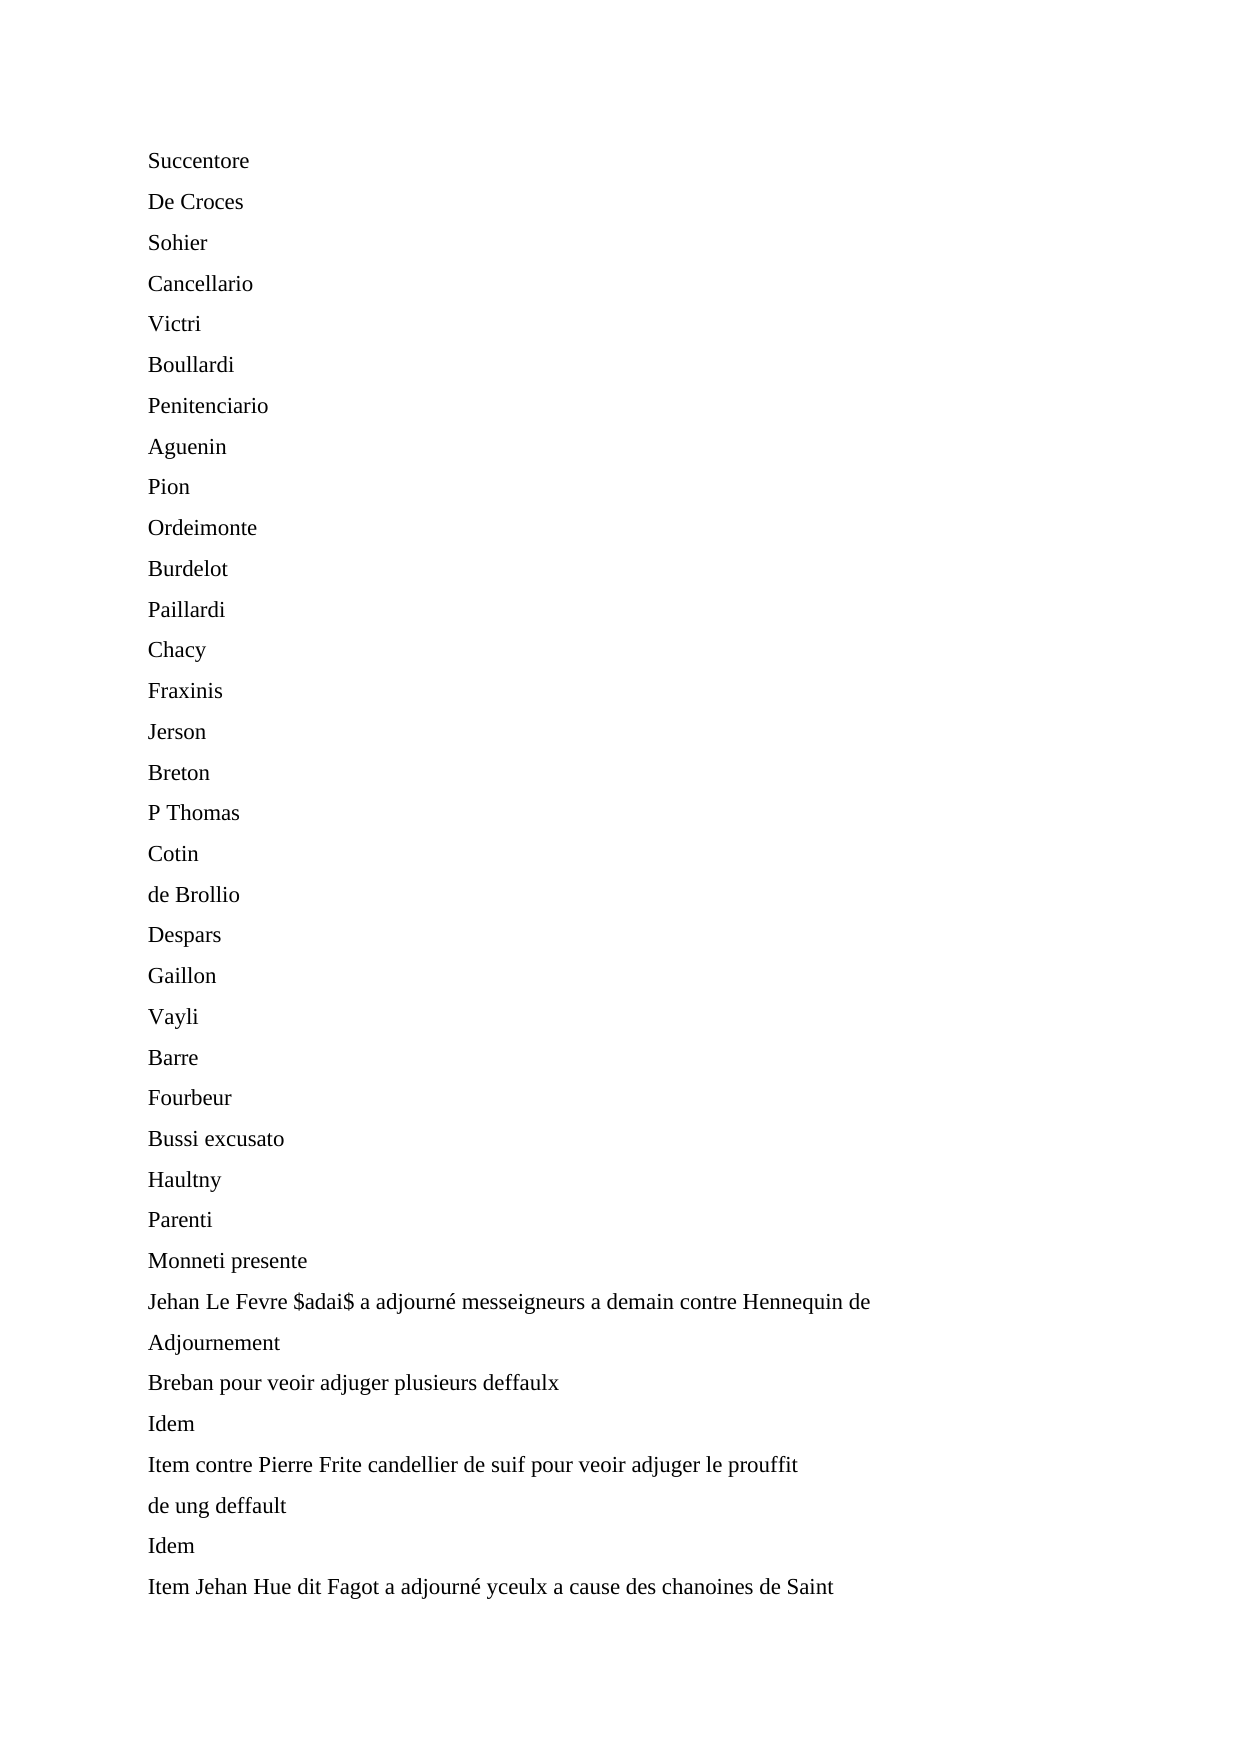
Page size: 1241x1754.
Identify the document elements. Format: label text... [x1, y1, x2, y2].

text Haultny [148, 1166, 1093, 1192]
text Sohier [148, 229, 1093, 255]
text Monneti presente [148, 1247, 1093, 1274]
text De Croces [148, 188, 1093, 215]
text Boullardi [148, 351, 1093, 378]
text de ung deffault [148, 1492, 1093, 1518]
text Item contre Pierre Frite candellier de suif pour veoir adjuger le prouffit [148, 1451, 1093, 1477]
text Paillardi [148, 596, 1093, 622]
text Cancellario [148, 270, 1093, 296]
text P Thomas [148, 799, 1093, 826]
text Fraxinis [148, 677, 1093, 703]
text Aguenin [148, 433, 1093, 459]
text Idem [148, 1410, 1093, 1437]
text Bussi excusato [148, 1125, 1093, 1151]
text Burdelot [148, 555, 1093, 581]
text Jerson [148, 718, 1093, 744]
text Vayli [148, 1003, 1093, 1029]
text Jehan Le Fevre $adai$ a adjourné messeigneurs a demain contre Hennequin de [148, 1288, 1093, 1314]
text Ordeimonte [148, 514, 1093, 541]
text Breton [148, 758, 1093, 785]
text Adjournement [148, 1329, 1093, 1355]
text Fourbeur [148, 1084, 1093, 1111]
text Chacy [148, 636, 1093, 663]
text Item Jehan Hue dit Fagot a adjourné yceulx a cause des chanoines de Saint [148, 1573, 1093, 1599]
text Barre [148, 1044, 1093, 1070]
text Cotin [148, 840, 1093, 866]
text Pion [148, 473, 1093, 500]
text Breban pour veoir adjuger plusieurs deffaulx [148, 1369, 1093, 1396]
text Idem [148, 1532, 1093, 1559]
text Despars [148, 921, 1093, 948]
text Victri [148, 311, 1093, 337]
text Succentore [148, 148, 1093, 174]
text de Brollio [148, 881, 1093, 907]
text Parenti [148, 1207, 1093, 1233]
text Gaillon [148, 962, 1093, 988]
text Penitenciario [148, 392, 1093, 418]
